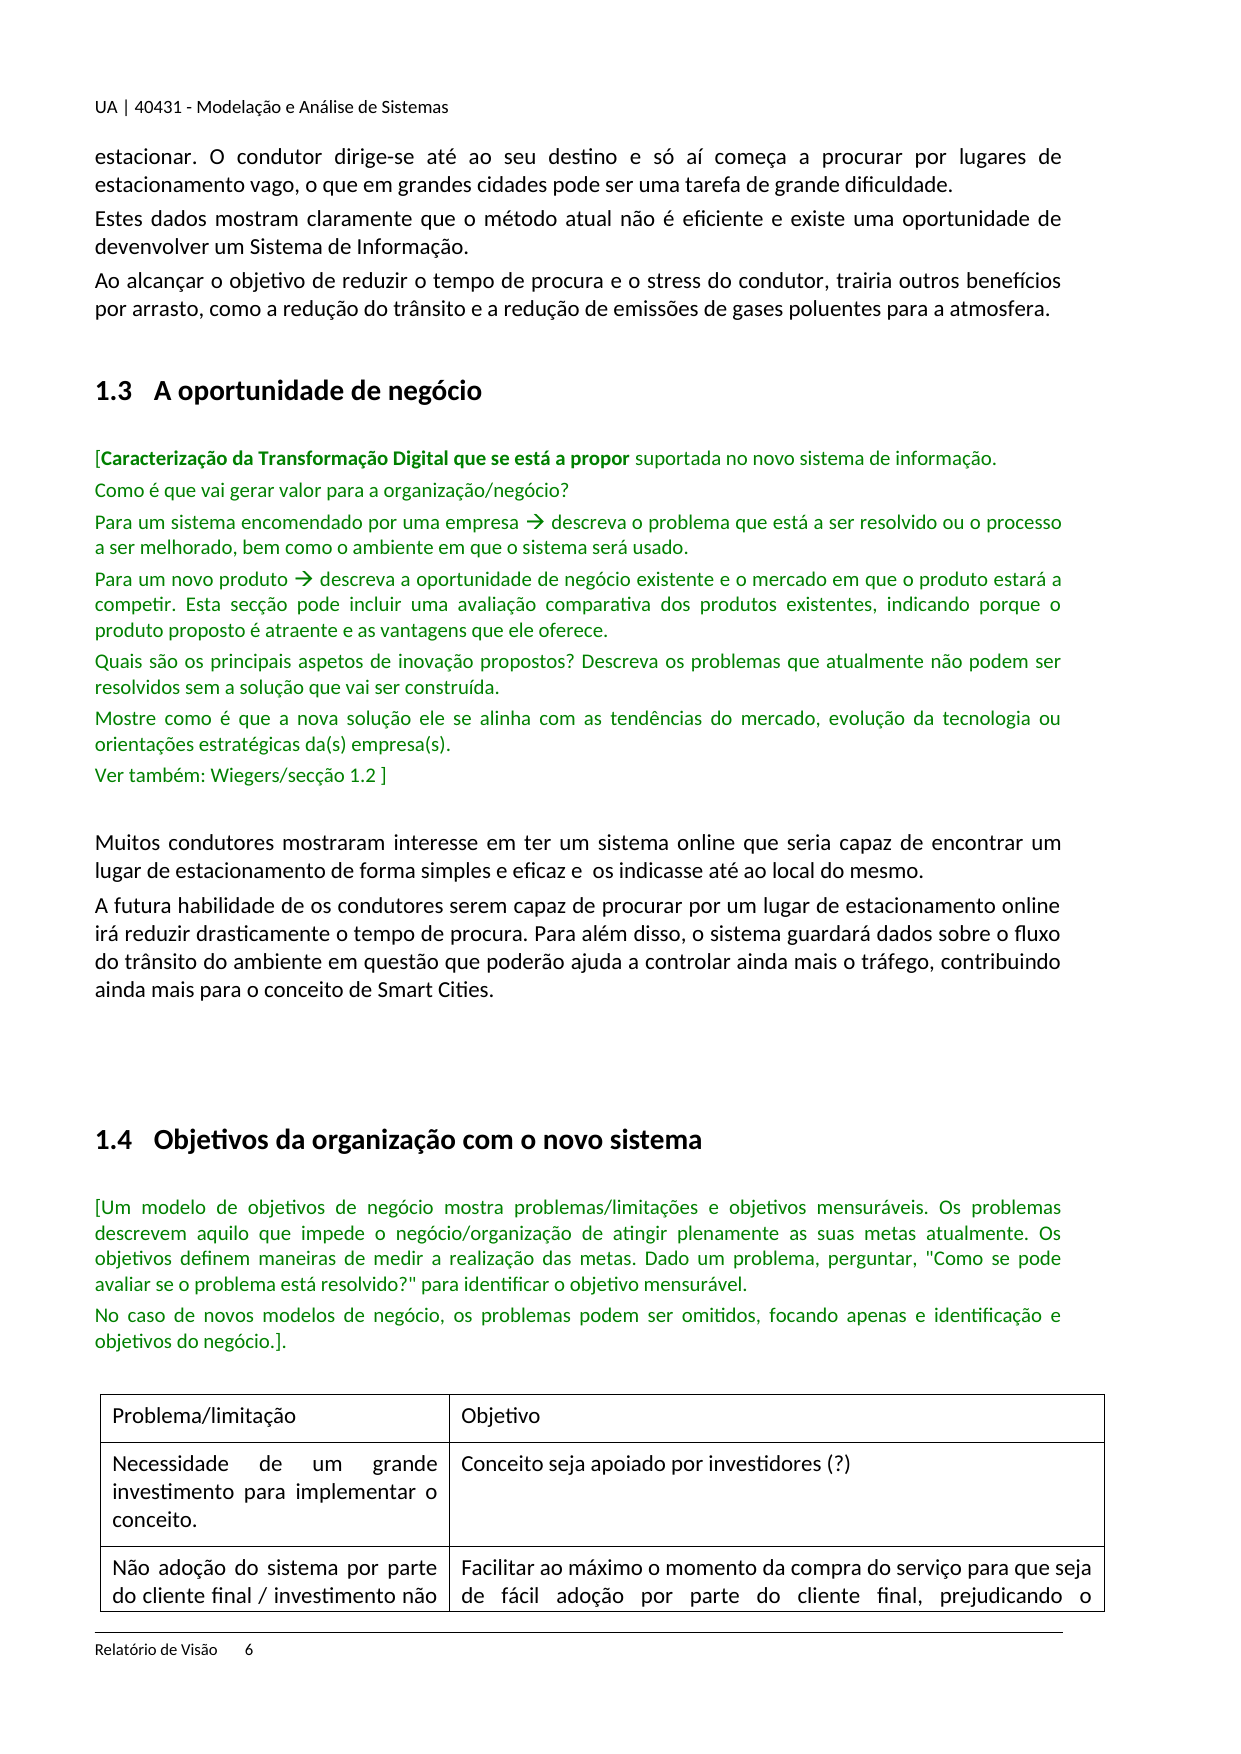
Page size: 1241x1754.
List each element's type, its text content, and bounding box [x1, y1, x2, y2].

text A futura habilidade de os condutores serem capaz de procurar por um lugar de estacionamento online irá reduzir drasticamente o tempo de procura. Para além disso, o sistema guardará dados sobre o fluxo do trânsito do ambiente em questão que poderão ajuda a controlar ainda mais o tráfego, contribuindo ainda mais para o conceito de Smart Cities. [94, 891, 1063, 1003]
text Quais são os principais aspetos de inovação propostos? Descreva os problemas que atualmente não podem ser resolvidos sem a solução que vai ser construída. [94, 648, 1063, 699]
text Como é que vai gerar valor para a organização/negócio? [94, 477, 1063, 503]
subtitle A oportunidade de negócio [94, 372, 1063, 408]
text [Um modelo de objetivos de negócio mostra problemas/limitações e objetivos mensuráveis. Os problemas descrevem aquilo que impede o negócio/organização de atingir plenamente as suas metas atualmente. Os objetivos definem maneiras de medir a realização das metas. Dado um problema, perguntar, "Como se pode avaliar se o problema está resolvido?" para identificar o objetivo mensurável. [94, 1194, 1063, 1296]
text Mostre como é que a nova solução ele se alinha com as tendências do mercado, evolução da tecnologia ou orientações estratégicas da(s) empresa(s). [94, 706, 1063, 756]
text Para um novo produto  descreva a oportunidade de negócio existente e o mercado em que o produto estará a competir. Esta secção pode incluir uma avaliação comparativa dos produtos existentes, indicando porque o produto proposto é atraente e as vantagens que ele oferece. [94, 566, 1063, 642]
text estacionar. O condutor dirige-se até ao seu destino e só aí começa a procurar por lugares de estacionamento vago, o que em grandes cidades pode ser uma tarefa de grande dificuldade. [94, 142, 1063, 198]
text Estes dados mostram claramente que o método atual não é eficiente e existe uma oportunidade de devenvolver um Sistema de Informação. [94, 204, 1063, 260]
table_cell Conceito seja apoiado por investidores (?) [450, 1443, 1104, 1546]
table_header Problema/limitação [101, 1395, 449, 1442]
text Muitos condutores mostraram interesse em ter um sistema online que seria capaz de encontrar um lugar de estacionamento de forma simples e eficaz e os indicasse até ao local do mesmo. [94, 828, 1063, 884]
text Ver também: Wiegers/secção 1.2 ] [94, 763, 1063, 788]
subtitle Objetivos da organização com o novo sistema [94, 1121, 1063, 1157]
text Ao alcançar o objetivo de reduzir o tempo de procura e o stress do condutor, trairia outros benefícios por arrasto, como a redução do trânsito e a redução de emissões de gases poluentes para a atmosfera. [94, 266, 1063, 322]
table_cell Facilitar ao máximo o momento da compra do serviço para que seja de fácil adoção por parte do cliente final, prejudicando o [450, 1547, 1104, 1611]
table_cell Não adoção do sistema por parte do cliente final / investimento não [101, 1547, 449, 1611]
table_cell Necessidade de um grande investimento para implementar o conceito. [101, 1443, 449, 1546]
table_header Objetivo [450, 1395, 1104, 1442]
text No caso de novos modelos de negócio, os problemas podem ser omitidos, focando apenas e identificação e objetivos do negócio.]. [94, 1302, 1063, 1353]
text [Caracterização da Transformação Digital que se está a propor suportada no novo sistema de informação. [94, 446, 1063, 471]
text Para um sistema encomendado por uma empresa  descreva o problema que está a ser resolvido ou o processo a ser melhorado, bem como o ambiente em que o sistema será usado. [94, 509, 1063, 560]
